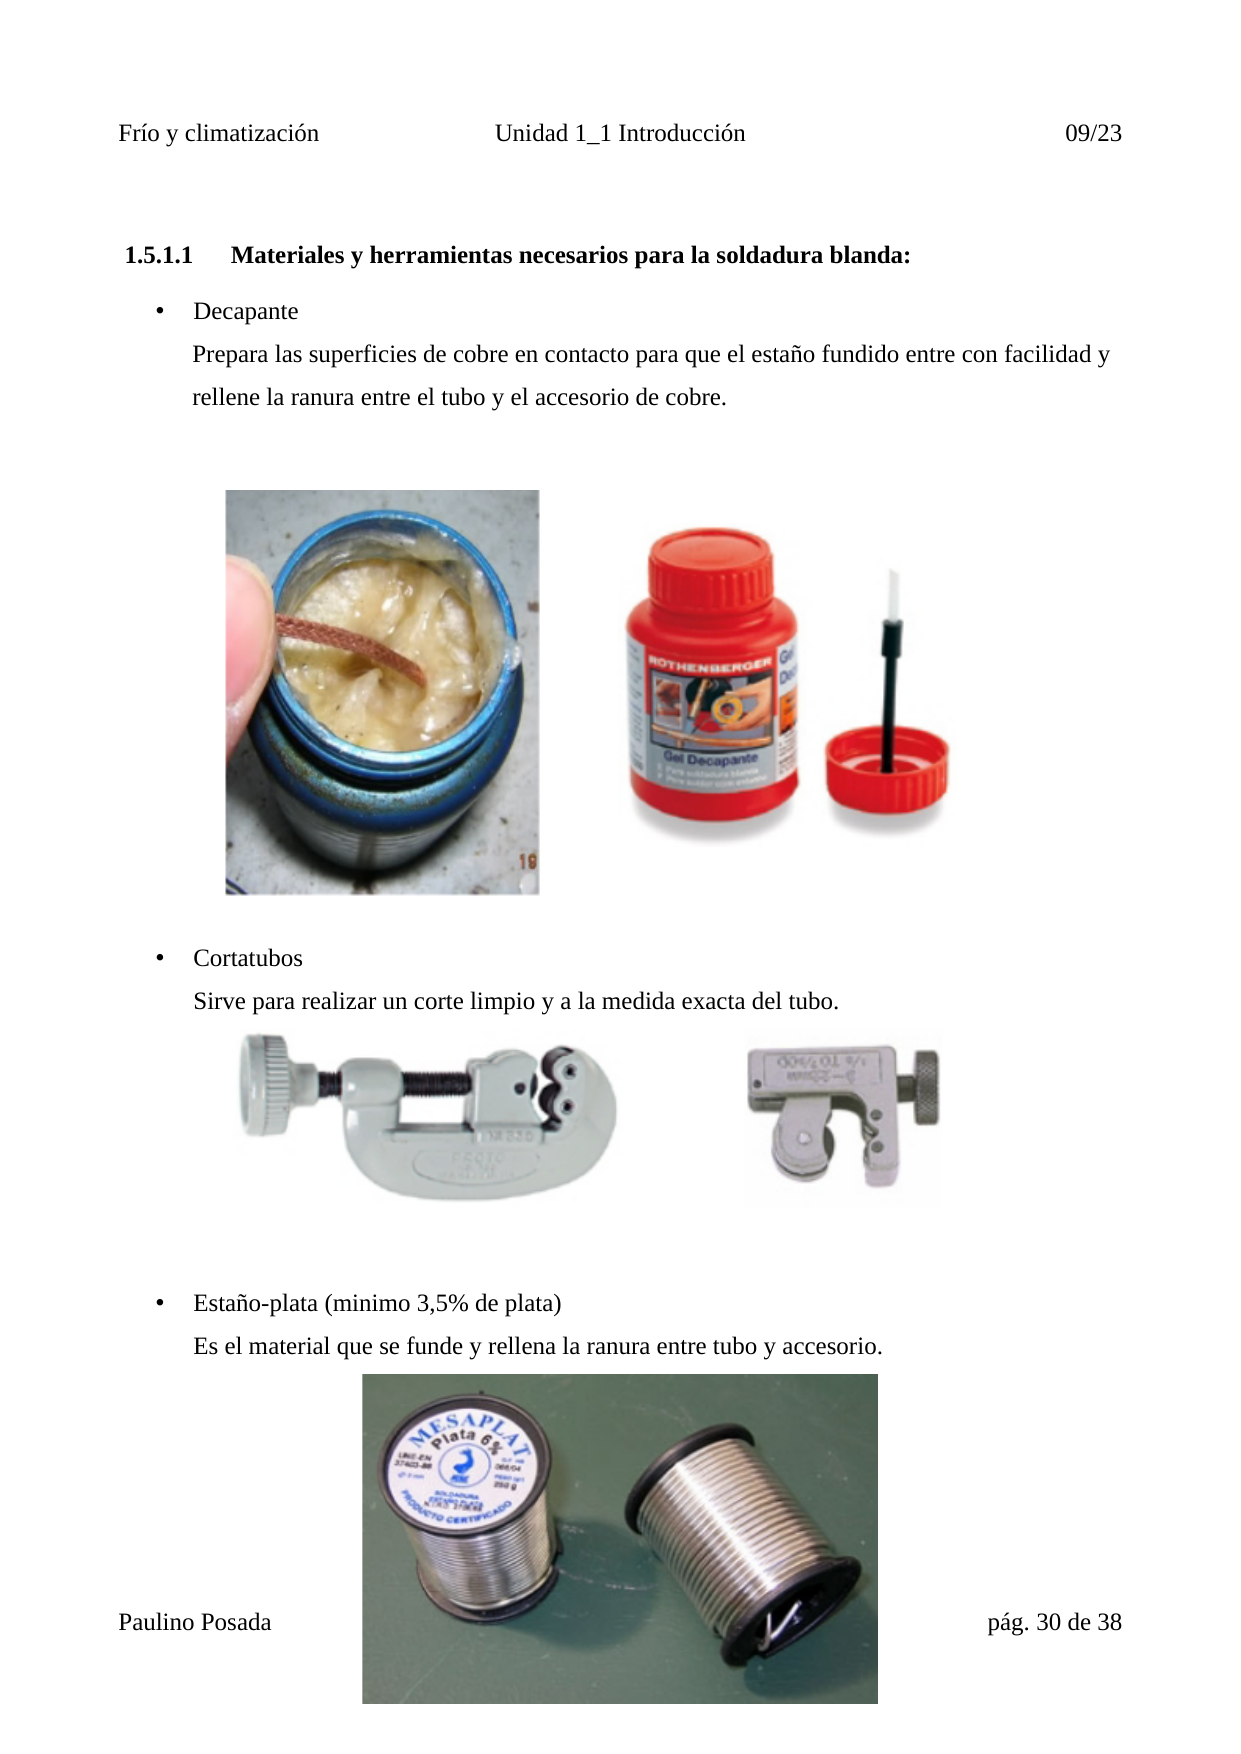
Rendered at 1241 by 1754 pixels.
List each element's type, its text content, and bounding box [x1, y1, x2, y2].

picture [362, 1374, 878, 1704]
subtitle Materiales y herramientas necesarios para la soldadura blanda: [118, 240, 1122, 269]
picture [225, 490, 543, 899]
list Estaño-plata (minimo 3,5% de plata) Es el material que se funde y rellena la ranura entre tubo y accesorio. [156, 1288, 1122, 1360]
picture [224, 1029, 948, 1209]
list Cortatubos Sirve para realizar un corte limpio y a la medida exacta del tubo. [156, 943, 1122, 1015]
list Decapante [156, 296, 1122, 325]
picture [617, 523, 962, 847]
text Prepara las superficies de cobre en contacto para que el estaño fundido entre con facilidad y rellene la ranura entre el tubo y el accesorio de cobre. [118, 339, 1122, 411]
